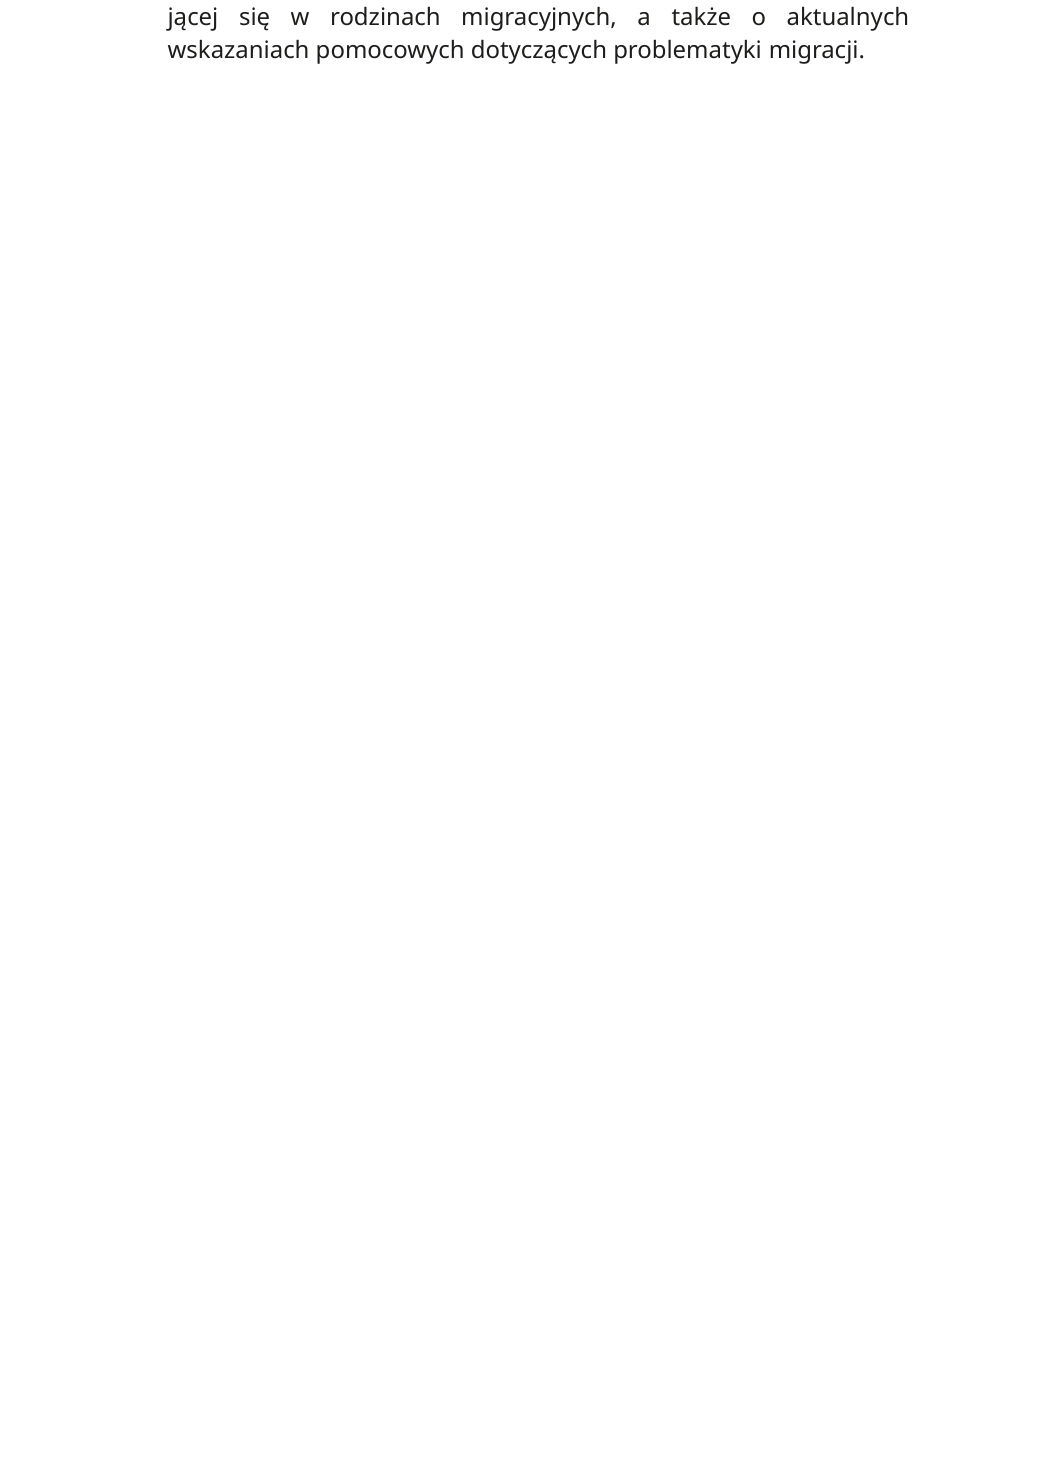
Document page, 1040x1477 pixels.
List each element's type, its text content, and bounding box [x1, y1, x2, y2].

list jącej się w rodzinach migracyjnych, a także o aktualnych wskazaniach pomocowych dotyczących problematyki migracji. [130, 0, 910, 65]
